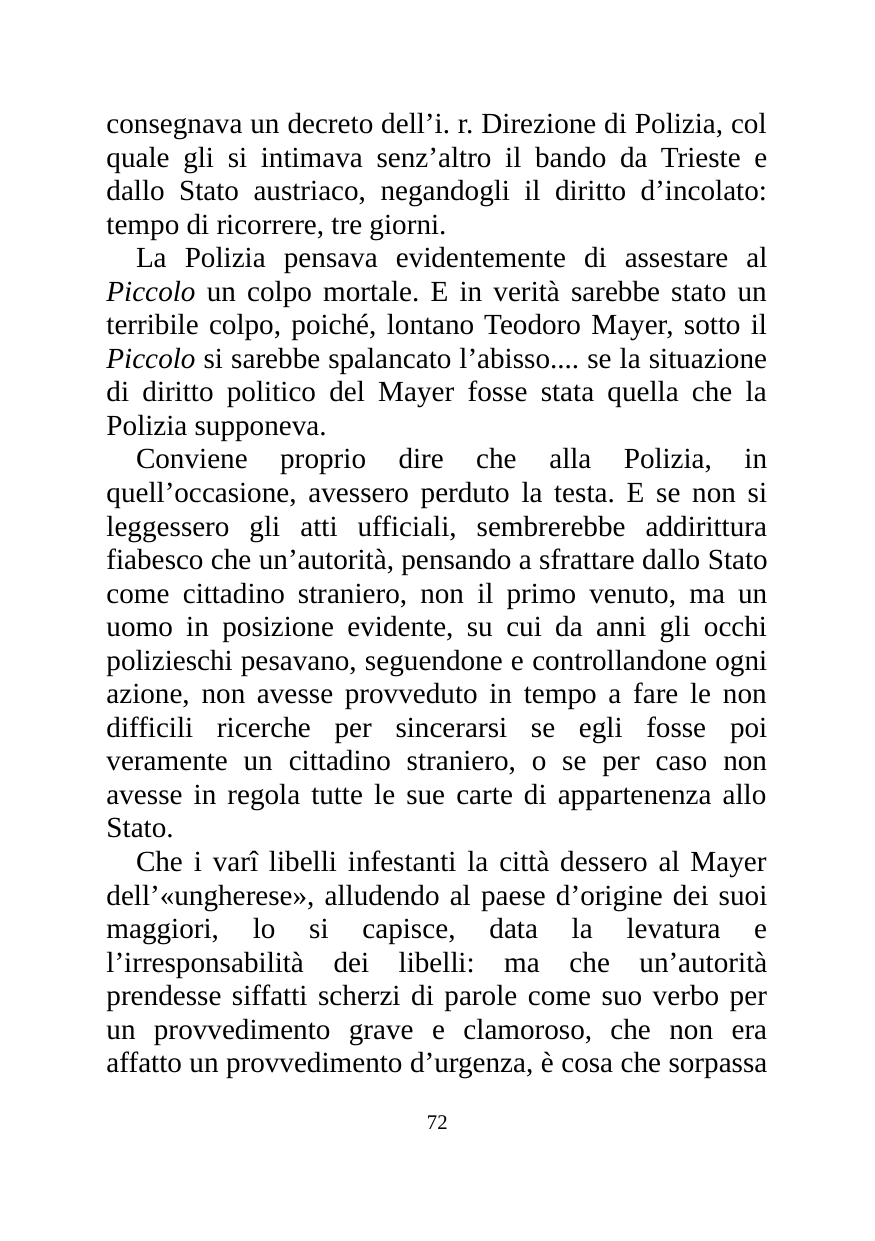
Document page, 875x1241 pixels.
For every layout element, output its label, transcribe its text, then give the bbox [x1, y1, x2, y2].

text Conviene proprio dire che alla Polizia, in quell’occasione, avessero perduto la testa. E se non si leggessero gli atti ufficiali, sembrerebbe addirittura fiabesco che un’autorità, pensando a sfrattare dallo Stato come cittadino straniero, non il primo venuto, ma un uomo in posizione evidente, su cui da anni gli occhi polizieschi pesavano, seguendone e controllandone ogni azione, non avesse provveduto in tempo a fare le non difficili ricerche per sincerarsi se egli fosse poi veramente un cittadino straniero, o se per caso non avesse in regola tutte le sue carte di appartenenza allo Stato. [106, 442, 768, 844]
text consegnava un decreto dell’i. r. Direzione di Polizia, col quale gli si intimava senz’altro il bando da Trieste e dallo Stato austriaco, negandogli il diritto d’incolato: tempo di ricorrere, tre giorni. [106, 106, 768, 240]
text La Polizia pensava evidentemente di assestare al Piccolo un colpo mortale. E in verità sarebbe stato un terribile colpo, poiché, lontano Teodoro Mayer, sotto il Piccolo si sarebbe spalancato l’abisso.... se la situazione di diritto politico del Mayer fosse stata quella che la Polizia supponeva. [106, 240, 768, 442]
text Che i varî libelli infestanti la città dessero al Mayer dell’«ungherese», alludendo al paese d’origine dei suoi maggiori, lo si capisce, data la levatura e l’irresponsabilità dei libelli: ma che un’autorità prendesse siffatti scherzi di parole come suo verbo per un provvedimento grave e clamoroso, che non era affatto un provvedimento d’urgenza, è cosa che sorpassa [106, 844, 768, 1079]
